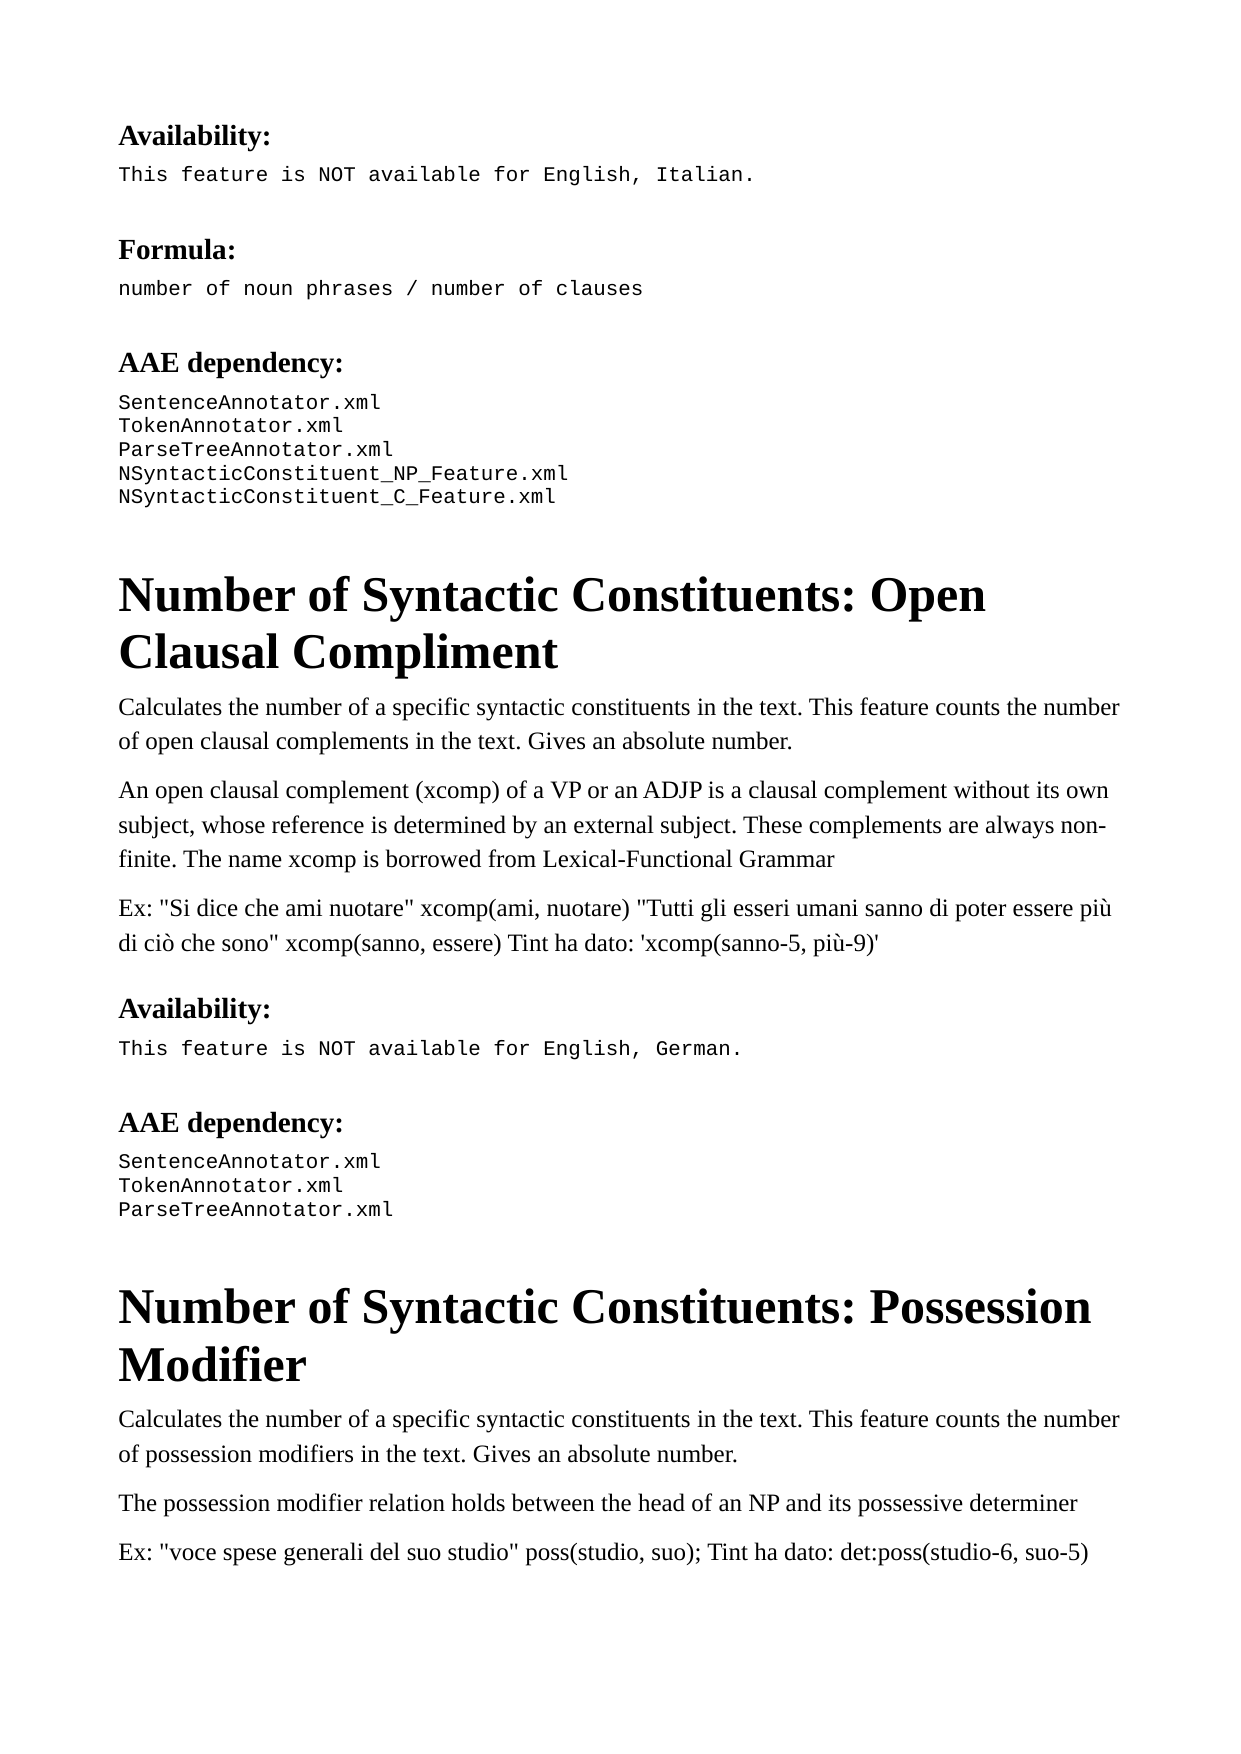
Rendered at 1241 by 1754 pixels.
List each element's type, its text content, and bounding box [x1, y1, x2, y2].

text Calculates the number of a specific syntactic constituents in the text. This feature counts the number of open clausal complements in the text. Gives an absolute number. [118, 692, 1122, 755]
text The possession modifier relation holds between the head of an NP and its possessive determiner [118, 1488, 1122, 1517]
text ParseTreeAnnotator.xml [118, 1199, 1122, 1222]
text number of noun phrases / number of clauses [118, 278, 1122, 302]
subtitle Availability: [118, 118, 1122, 152]
text NSyntacticConstituent_C_Feature.xml [118, 486, 1122, 510]
text This feature is NOT available for English, Italian. [118, 164, 1122, 188]
subtitle Formula: [118, 232, 1122, 265]
text Ex: "Si dice che ami nuotare" xcomp(ami, nuotare) "Tutti gli esseri umani sanno di poter essere più di ciò che sono" xcomp(sanno, essere) Tint ha dato: 'xcomp(sanno-5, più-9)' [118, 893, 1122, 957]
subtitle Number of Syntactic Constituents: Open Clausal Compliment [118, 564, 1122, 679]
subtitle Availability: [118, 992, 1122, 1025]
text SentenceAnnotator.xml [118, 392, 1122, 415]
text Ex: "voce spese generali del suo studio" poss(studio, suo); Tint ha dato: det:poss(studio-6, suo-5) [118, 1537, 1122, 1566]
text Calculates the number of a specific syntactic constituents in the text. This feature counts the number of possession modifiers in the text. Gives an absolute number. [118, 1404, 1122, 1467]
text TokenAnnotator.xml [118, 415, 1122, 439]
subtitle Number of Syntactic Constituents: Possession Modifier [118, 1277, 1122, 1392]
text An open clausal complement (xcomp) of a VP or an ADJP is a clausal complement without its own subject, whose reference is determined by an external subject. These complements are always non-finite. The name xcomp is borrowed from Lexical-Functional Grammar [118, 775, 1122, 873]
text SentenceAnnotator.xml [118, 1151, 1122, 1175]
text NSyntacticConstituent_NP_Feature.xml [118, 463, 1122, 486]
text This feature is NOT available for English, German. [118, 1038, 1122, 1061]
subtitle AAE dependency: [118, 1105, 1122, 1139]
text TokenAnnotator.xml [118, 1175, 1122, 1199]
subtitle AAE dependency: [118, 346, 1122, 379]
text ParseTreeAnnotator.xml [118, 439, 1122, 463]
